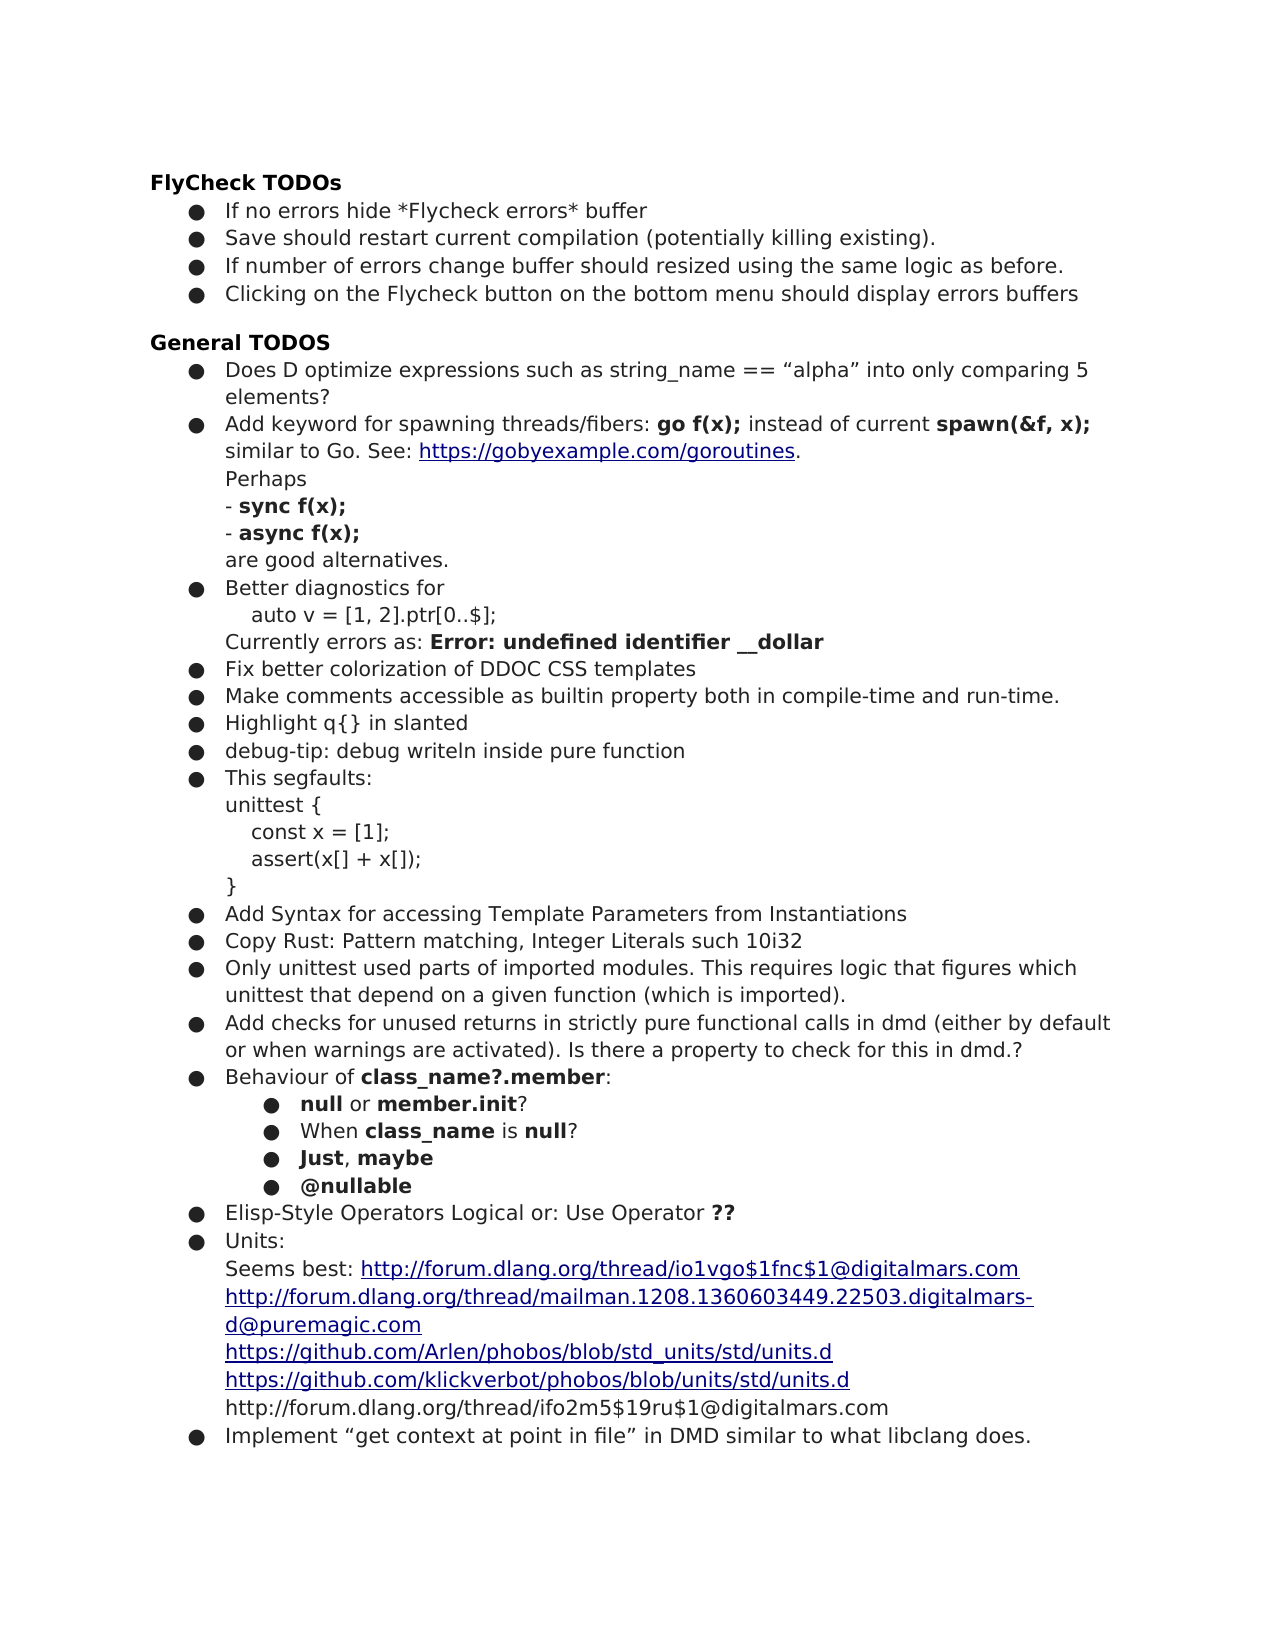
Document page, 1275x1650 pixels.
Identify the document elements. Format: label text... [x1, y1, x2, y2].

list Only unittest used parts of imported modules. This requires logic that figures which unittest that depend on a given function (which is imported). [187, 957, 1125, 1007]
list Units: Seems best: http://forum.dlang.org/thread/io1vgo$1fnc$1@digitalmars.com http://forum.dlang.org/thread/mailman.1208.1360603449.22503.digitalmars-d@puremagic.com https://github.com/Arlen/phobos/blob/std_units/std/units.d https://github.com/klickverbot/phobos/blob/units/std/units.d http://forum.dlang.org/thread/ifo2m5$19ru$1@digitalmars.com [187, 1229, 1125, 1420]
list Elisp-Style Operators Logical or: Use Operator ?? [187, 1201, 1125, 1226]
list Add keyword for spawning threads/fibers: go f(x); instead of current spawn(&f, x); similar to Go. See: https://gobyexample.com/goroutines. Perhaps - sync f(x); - async f(x); are good alternatives. [187, 413, 1125, 572]
list Add checks for unused returns in strictly pure functional calls in dmd (either by default or when warnings are activated). Is there a property to check for this in dmd.? [187, 1011, 1125, 1062]
list Does D optimize expressions such as string_name == “alpha” into only comparing 5 elements? [187, 358, 1125, 409]
list This segfaults: unittest { const x = [1]; assert(x[] + x[]); } [187, 766, 1125, 899]
list Clicking on the Flycheck button on the bottom menu should display errors buffers [187, 282, 1125, 306]
list When class_name is null? [262, 1120, 1125, 1143]
list Copy Rust: Pattern matching, Integer Literals such 10i32 [187, 929, 1125, 953]
list debug-tip: debug writeln inside pure function [187, 739, 1125, 763]
list null or member.init? [262, 1093, 1125, 1116]
list Save should restart current compilation (potentially killing existing). [187, 226, 1125, 251]
list Highlight q{} in slanted [187, 712, 1125, 736]
list Behaviour of class_name?.member: [187, 1065, 1125, 1089]
list Fix better colorization of DDOC CSS templates [187, 658, 1125, 681]
list Implement “get context at point in file” in DMD similar to what libclang does. [187, 1424, 1125, 1448]
list Make comments accessible as builtin property both in compile-time and run-time. [187, 685, 1125, 708]
subtitle General TODOS [150, 331, 1125, 355]
list If number of errors change buffer should resized using the same logic as before. [187, 254, 1125, 278]
list @nullable [262, 1174, 1125, 1198]
list If no errors hide *Flycheck errors* buffer [187, 199, 1125, 223]
list Add Syntax for accessing Template Parameters from Instantiations [187, 902, 1125, 926]
subtitle FlyCheck TODOs [150, 171, 1125, 195]
list Better diagnostics for auto v = [1, 2].ptr[0..$]; Currently errors as: Error: undefined identifier __dollar [187, 576, 1125, 654]
list Just, maybe [262, 1147, 1125, 1171]
